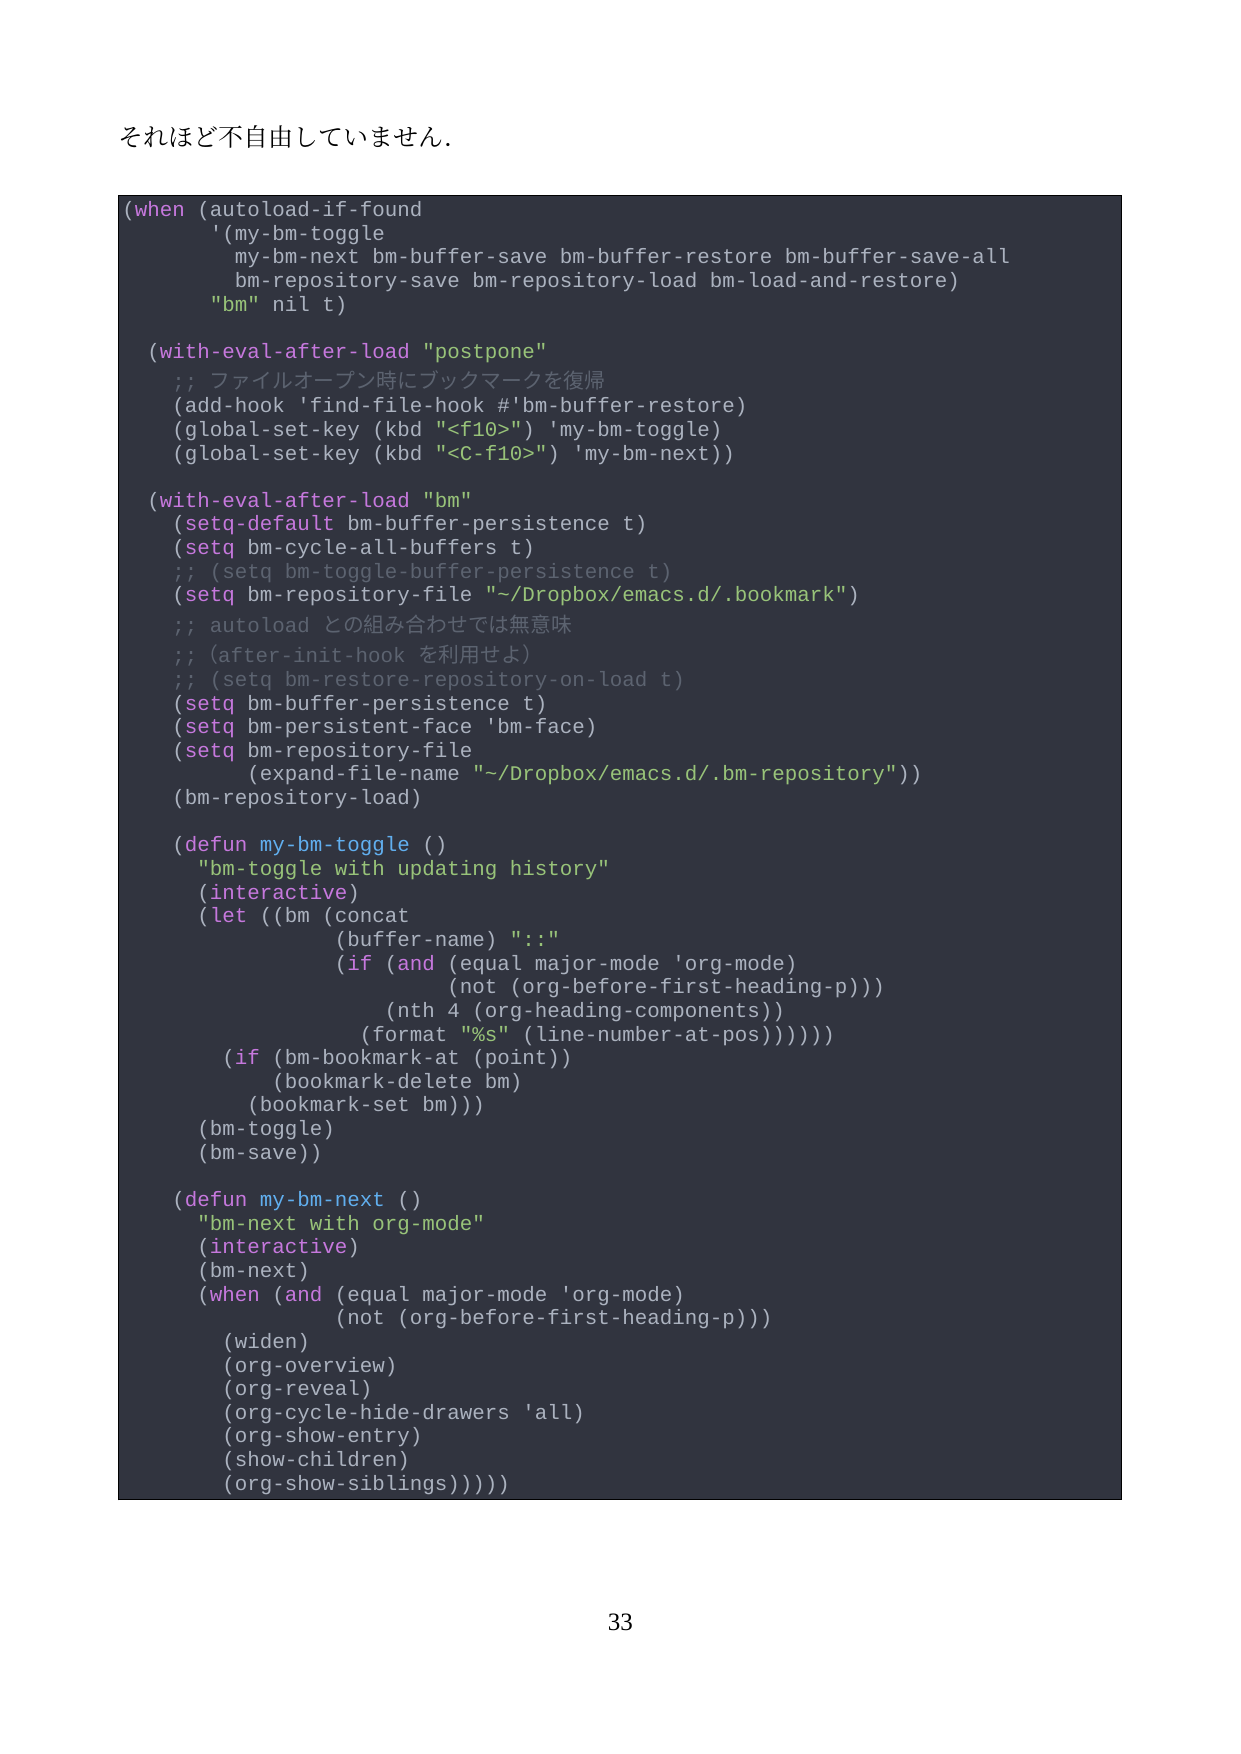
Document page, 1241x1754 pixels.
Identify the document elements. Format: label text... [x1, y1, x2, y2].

text ;; (setq bm-toggle-buffer-persistence t) [119, 557, 1121, 580]
text ;;（after-init-hook を利用せよ） [119, 634, 1121, 665]
text bm-repository-save bm-repository-load bm-load-and-restore) [119, 266, 1121, 290]
text (bm-repository-load) [119, 783, 1121, 807]
text (setq-default bm-buffer-persistence t) [119, 509, 1121, 533]
text (not (org-before-first-heading-p))) [119, 972, 1121, 996]
text ;; ファイルオープン時にブックマークを復帰 [119, 361, 1121, 391]
text (interactive) [119, 878, 1121, 901]
text (org-reveal) [119, 1374, 1121, 1398]
text ;; (setq bm-restore-repository-on-load t) [119, 665, 1121, 688]
text (bookmark-set bm))) [119, 1091, 1121, 1114]
text (org-cycle-hide-drawers 'all) [119, 1398, 1121, 1422]
text (add-hook 'find-file-hook #'bm-buffer-restore) [119, 391, 1121, 415]
text (bm-toggle) [119, 1114, 1121, 1138]
text (global-set-key (kbd "<C-f10>") 'my-bm-next)) [119, 438, 1121, 462]
text (let ((bm (concat [119, 901, 1121, 925]
text (setq bm-persistent-face 'bm-face) [119, 712, 1121, 736]
text ;; autoload との組み合わせでは無意味 [119, 604, 1121, 634]
text (not (org-before-first-heading-p))) [119, 1303, 1121, 1327]
text (interactive) [119, 1232, 1121, 1256]
text "bm-next with org-mode" [119, 1209, 1121, 1232]
text (bm-next) [119, 1256, 1121, 1280]
text (if (and (equal major-mode 'org-mode) [119, 949, 1121, 972]
text (bm-save)) [119, 1138, 1121, 1161]
text (with-eval-after-load "bm" [119, 486, 1121, 509]
text (setq bm-repository-file [119, 736, 1121, 759]
text (setq bm-repository-file "~/Dropbox/emacs.d/.bookmark") [119, 580, 1121, 604]
text (setq bm-buffer-persistence t) [119, 688, 1121, 712]
text (expand-file-name "~/Dropbox/emacs.d/.bm-repository")) [119, 759, 1121, 783]
text my-bm-next bm-buffer-save bm-buffer-restore bm-buffer-save-all [119, 243, 1121, 266]
text (nth 4 (org-heading-components)) [119, 996, 1121, 1019]
text (show-children) [119, 1445, 1121, 1469]
text (bookmark-delete bm) [119, 1067, 1121, 1091]
text (defun my-bm-toggle () [119, 830, 1121, 854]
text (when (and (equal major-mode 'org-mode) [119, 1280, 1121, 1303]
text (org-show-entry) [119, 1422, 1121, 1445]
text それほど不自由していません． [118, 118, 1122, 183]
text (setq bm-cycle-all-buffers t) [119, 533, 1121, 557]
text (org-overview) [119, 1351, 1121, 1374]
text (defun my-bm-next () [119, 1185, 1121, 1209]
text (global-set-key (kbd "<f10>") 'my-bm-toggle) [119, 415, 1121, 438]
text (with-eval-after-load "postpone" [119, 337, 1121, 361]
text '(my-bm-toggle [119, 219, 1121, 243]
text (widen) [119, 1327, 1121, 1351]
text "bm-toggle with updating history" [119, 854, 1121, 878]
text (format "%s" (line-number-at-pos)))))) [119, 1019, 1121, 1043]
text (buffer-name) "::" [119, 925, 1121, 949]
text (org-show-siblings))))) [119, 1469, 1121, 1499]
text "bm" nil t) [119, 290, 1121, 313]
text (when (autoload-if-found [119, 196, 1121, 219]
text (if (bm-bookmark-at (point)) [119, 1043, 1121, 1067]
